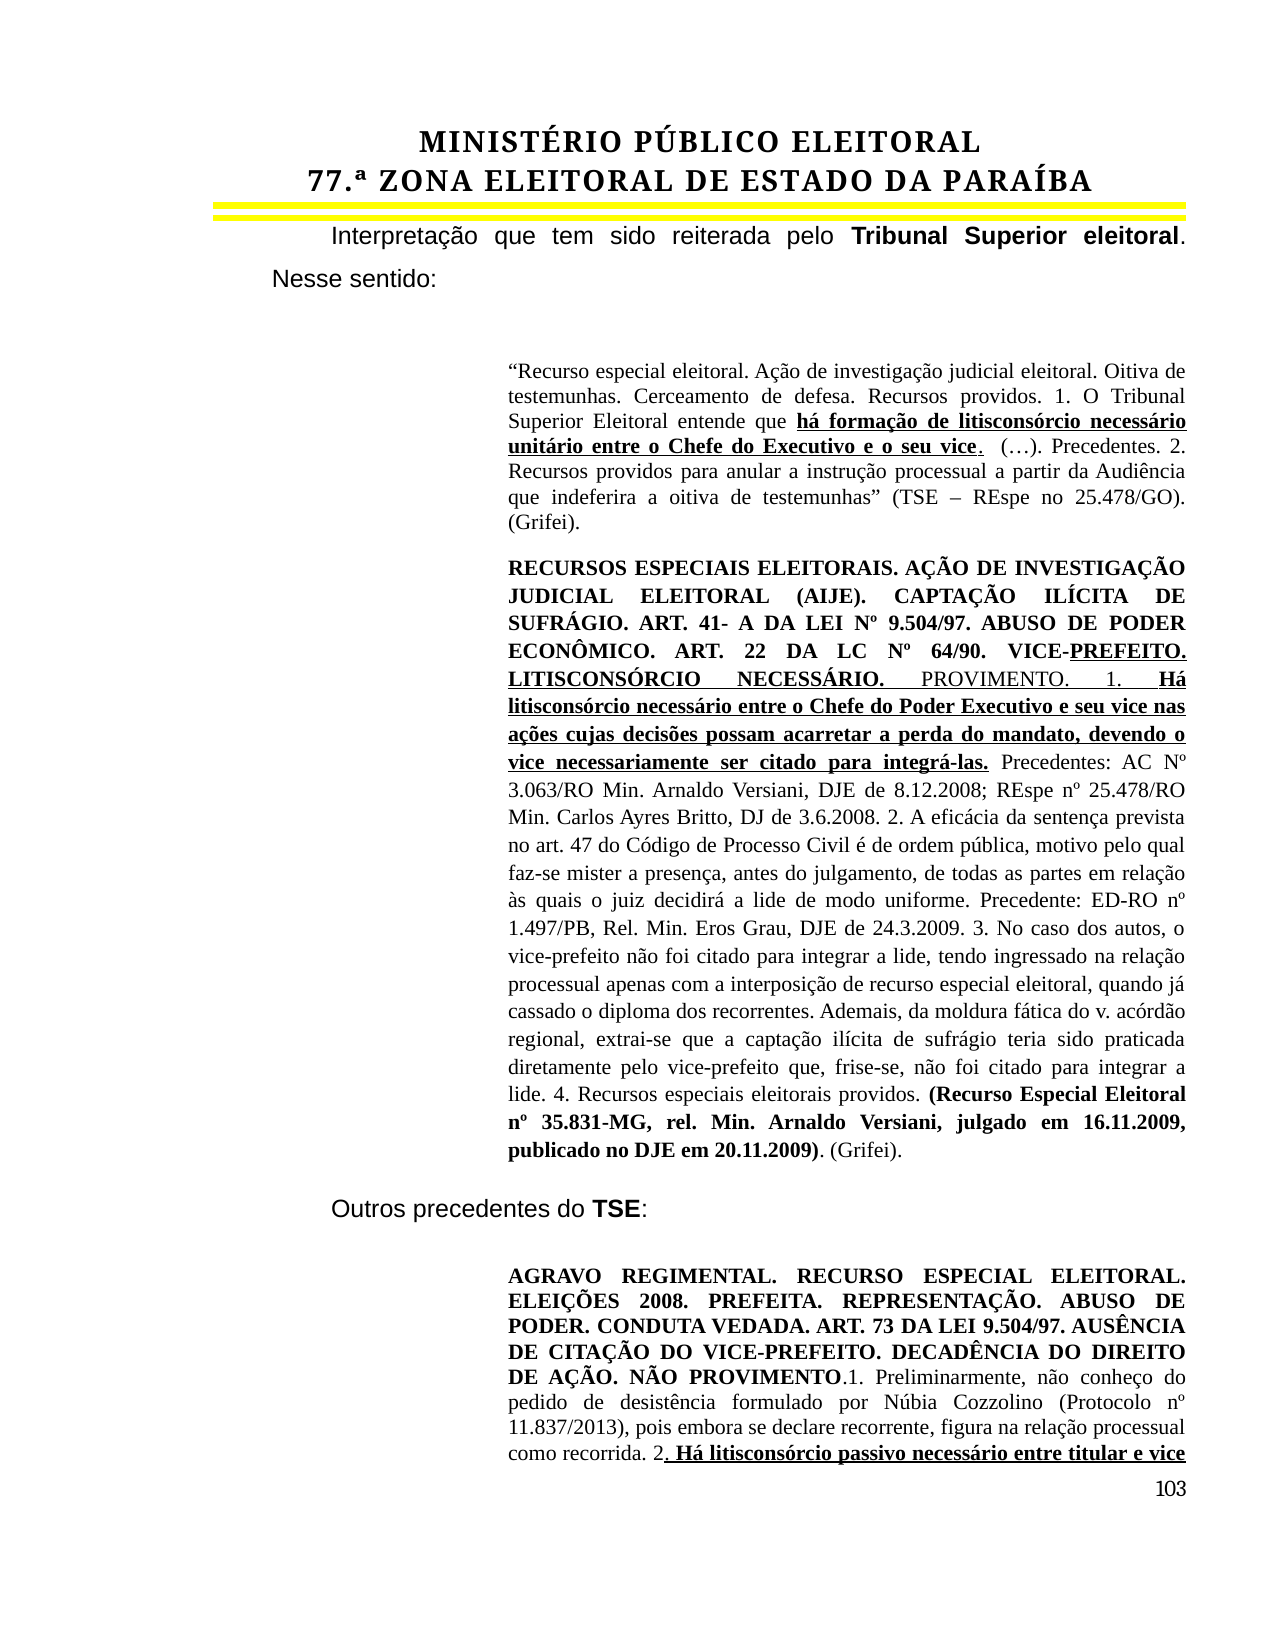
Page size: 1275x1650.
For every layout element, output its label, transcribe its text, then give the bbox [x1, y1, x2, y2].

text litisconsórcio necessário entre o Chefe do Poder Executivo e seu vice nas [508, 689, 1186, 715]
text Outros precedentes do TSE: [272, 1193, 1186, 1222]
text “Recurso especial eleitoral. Ação de investigação judicial eleitoral. Oitiva de testemunhas. Cerceamento de defesa. Recursos providos. 1. O Tribunal Superior Eleitoral entende que há formação de litisconsórcio necessário unitário entre o Chefe do Executivo e o seu vice. (…). Precedentes. 2. Recursos providos para anular a instrução processual a partir da Audiência que indeferira a oitiva de testemunhas” (TSE – REspe no 25.478/GO). (Grifei). [508, 358, 1186, 534]
text RECURSOS ESPECIAIS ELEITORAIS. AÇÃO DE INVESTIGAÇÃO JUDICIAL ELEITORAL (AIJE). CAPTAÇÃO ILÍCITA DE SUFRÁGIO. ART. 41- A DA LEI Nº 9.504/97. ABUSO DE PODER ECONÔMICO. ART. 22 DA LC Nº 64/90. VICE-PREFEITO. LITISCONSÓRCIO NECESSÁRIO. PROVIMENTO. 1. Há [508, 555, 1186, 688]
text ações cujas decisões possam acarretar a perda do mandato, devendo o [508, 716, 1186, 743]
text vice necessariamente ser citado para integrá-las. Precedentes: AC Nº 3.063/RO Min. Arnaldo Versiani, DJE de 8.12.2008; REspe nº 25.478/RO Min. Carlos Ayres Britto, DJ de 3.6.2008. 2. A eficácia da sentença prevista no art. 47 do Código de Processo Civil é de ordem pública, motivo pelo qual faz-se mister a presença, antes do julgamento, de todas as partes em relação às quais o juiz decidirá a lide de modo uniforme. Precedente: ED-RO nº 1.497/PB, Rel. Min. Eros Grau, DJE de 24.3.2009. 3. No caso dos autos, o vice-prefeito não foi citado para integrar a lide, tendo ingressado na relação processual apenas com a interposição de recurso especial eleitoral, quando já cassado o diploma dos recorrentes. Ademais, da moldura fática do v. acórdão regional, extrai-se que a captação ilícita de sufrágio teria sido praticada diretamente pelo vice-prefeito que, frise-se, não foi citado para integrar a lide. 4. Recursos especiais eleitorais providos. (Recurso Especial Eleitoral nº 35.831-MG, rel. Min. Arnaldo Versiani, julgado em 16.11.2009, publicado no DJE em 20.11.2009). (Grifei). [508, 744, 1186, 1162]
text Interpretação que tem sido reiterada pelo Tribunal Superior eleitoral. Nesse sentido: [272, 221, 1186, 293]
text AGRAVO REGIMENTAL. RECURSO ESPECIAL ELEITORAL. ELEIÇÕES 2008. PREFEITA. REPRESENTAÇÃO. ABUSO DE PODER. CONDUTA VEDADA. ART. 73 DA LEI 9.504/97. AUSÊNCIA DE CITAÇÃO DO VICE-PREFEITO. DECADÊNCIA DO DIREITO DE AÇÃO. NÃO PROVIMENTO.1. Preliminarmente, não conheço do pedido de desistência formulado por Núbia Cozzolino (Protocolo nº 11.837/2013), pois embora se declare recorrente, figura na relação processual como recorrida. 2. Há litisconsórcio passivo necessário entre titular e vice [508, 1263, 1186, 1465]
